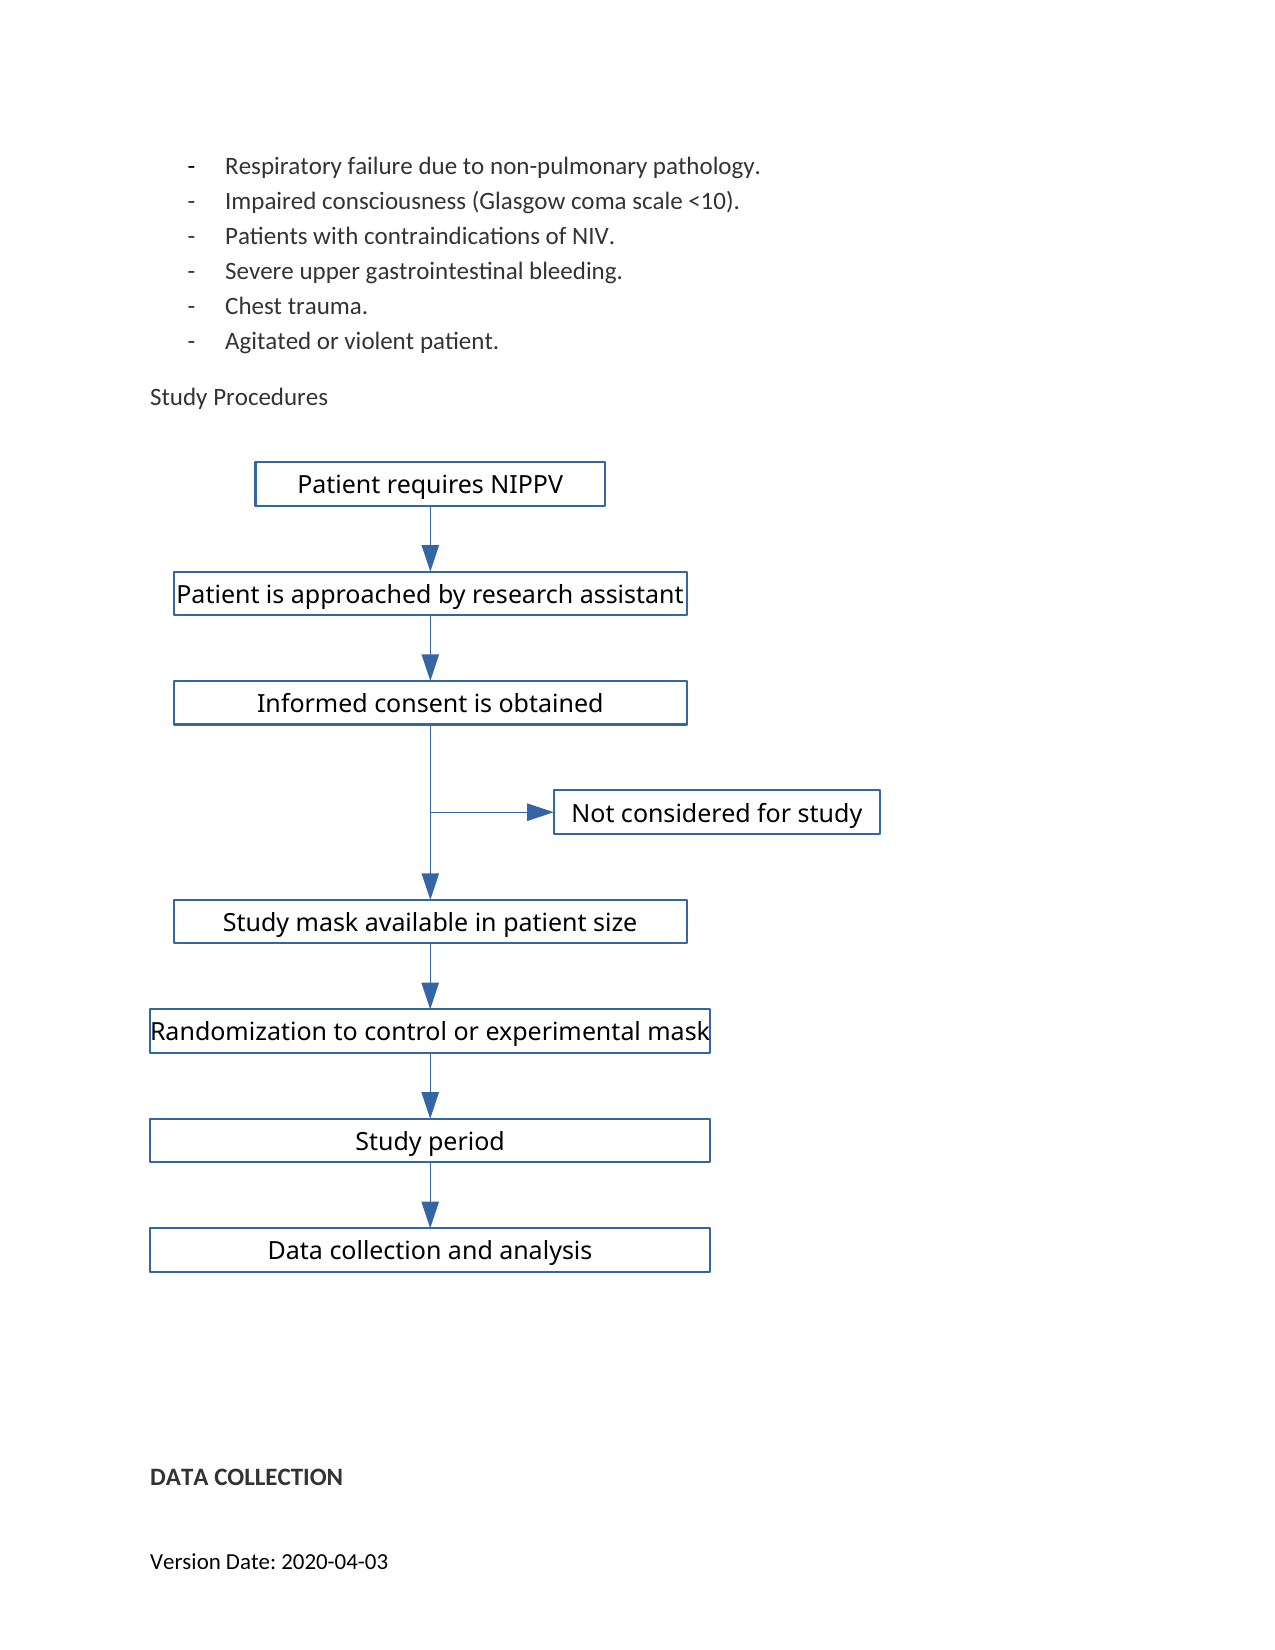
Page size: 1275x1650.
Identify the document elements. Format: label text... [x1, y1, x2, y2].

list Severe upper gastrointestinal bleeding. [187, 255, 1125, 286]
list Respiratory failure due to non-pulmonary pathology. [187, 150, 1125, 181]
text DATA COLLECTION [150, 1461, 1125, 1492]
list Agitated or violent patient. [187, 325, 1125, 356]
list Patients with contraindications of NIV. [187, 220, 1125, 251]
list Chest trauma. [187, 290, 1125, 321]
text Study Procedures [150, 381, 1125, 411]
list Impaired consciousness (Glasgow coma scale <10). [187, 185, 1125, 216]
